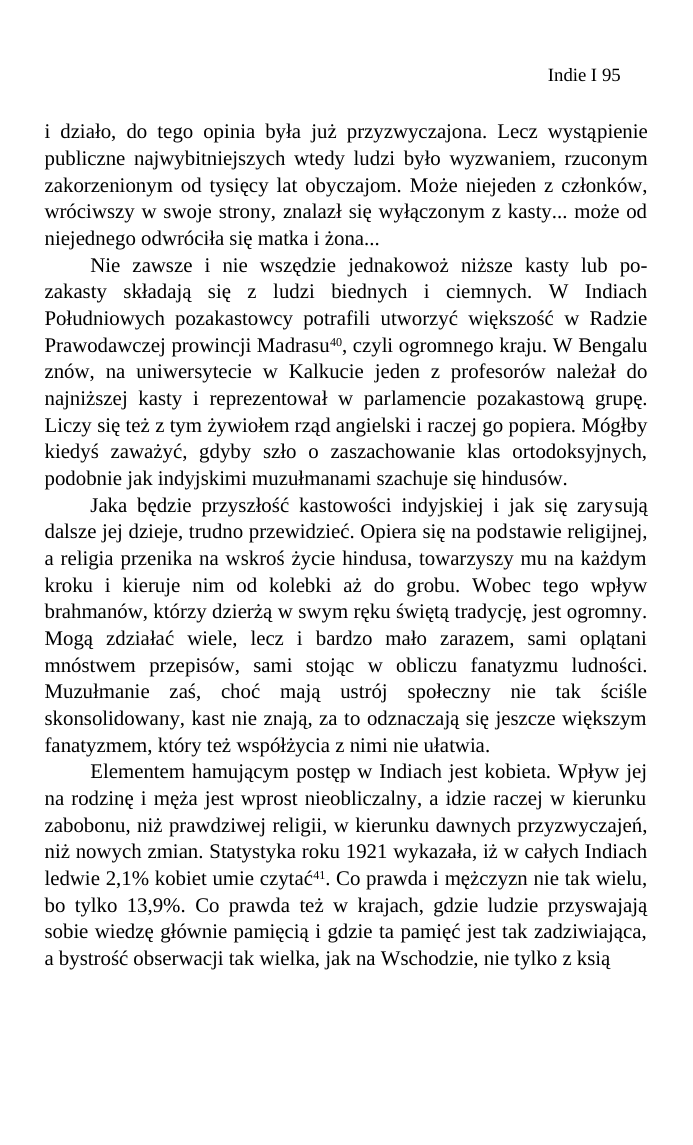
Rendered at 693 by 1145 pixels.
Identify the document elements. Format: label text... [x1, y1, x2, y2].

text Nie zawsze i nie wszędzie jednakowoż niższe kasty lub po- zakasty składają się z ludzi biednych i ciemnych. W Indiach Południowych pozakastowcy potrafili utworzyć większość w Radzie Prawodawczej prowincji Madrasu40, czyli ogromnego kraju. W Bengalu znów, na uniwersytecie w Kalkucie jeden z profesorów należał do najniższej kasty i reprezentował w par­lamencie pozakastową grupę. Liczy się też z tym żywiołem rząd angielski i raczej go popiera. Mógłby kiedyś zaważyć, gdyby szło o zaszachowanie klas ortodoksyjnych, podobnie jak indyj­skimi muzułmanami szachuje się hindusów. [44, 253, 648, 490]
text i działo, do tego opinia była już przyzwyczajona. Lecz wystą­pienie publiczne najwybitniejszych wtedy ludzi było wyzwa­niem, rzuconym zakorzenionym od tysięcy lat obyczajom. Mo­że niejeden z członków, wróciwszy w swoje strony, znalazł się wyłączonym z kasty... może od niejednego odwróciła się matka i żona... [44, 119, 648, 250]
text Indie I 95 [548, 64, 646, 86]
text Jaka będzie przyszłość kastowości indyjskiej i jak się zary­sują dalsze jej dzieje, trudno przewidzieć. Opiera się na pod­stawie religijnej, a religia przenika na wskroś życie hindusa, towarzyszy mu na każdym kroku i kieruje nim od kolebki aż do grobu. Wobec tego wpływ brahmanów, którzy dzierżą w swym ręku świętą tradycję, jest ogromny. Mogą zdziałać wiele, lecz i bardzo mało zarazem, sami oplątani mnóstwem przepisów, sami stojąc w obliczu fanatyzmu ludności. Muzułmanie zaś, choć mają ustrój społeczny nie tak ściśle skonsolidowany, kast nie znają, za to odznaczają się jeszcze większym fanatyzmem, który też współżycia z nimi nie ułatwia. [44, 493, 648, 757]
text Elementem hamującym postęp w Indiach jest kobieta. Wpływ jej na rodzinę i męża jest wprost nieobliczalny, a idzie raczej w kierunku zabobonu, niż prawdziwej religii, w kierunku dawnych przyzwyczajeń, niż nowych zmian. Statystyka roku 1921 wykazała, iż w całych Indiach ledwie 2,1% kobiet umie czytać41. Co prawda i mężczyzn nie tak wielu, bo tylko 13,9%. Co prawda też w krajach, gdzie ludzie przyswajają sobie wiedzę głównie pamięcią i gdzie ta pamięć jest tak zadziwiająca, a by­strość obserwacji tak wielka, jak na Wschodzie, nie tylko z ksią­ [44, 759, 648, 970]
